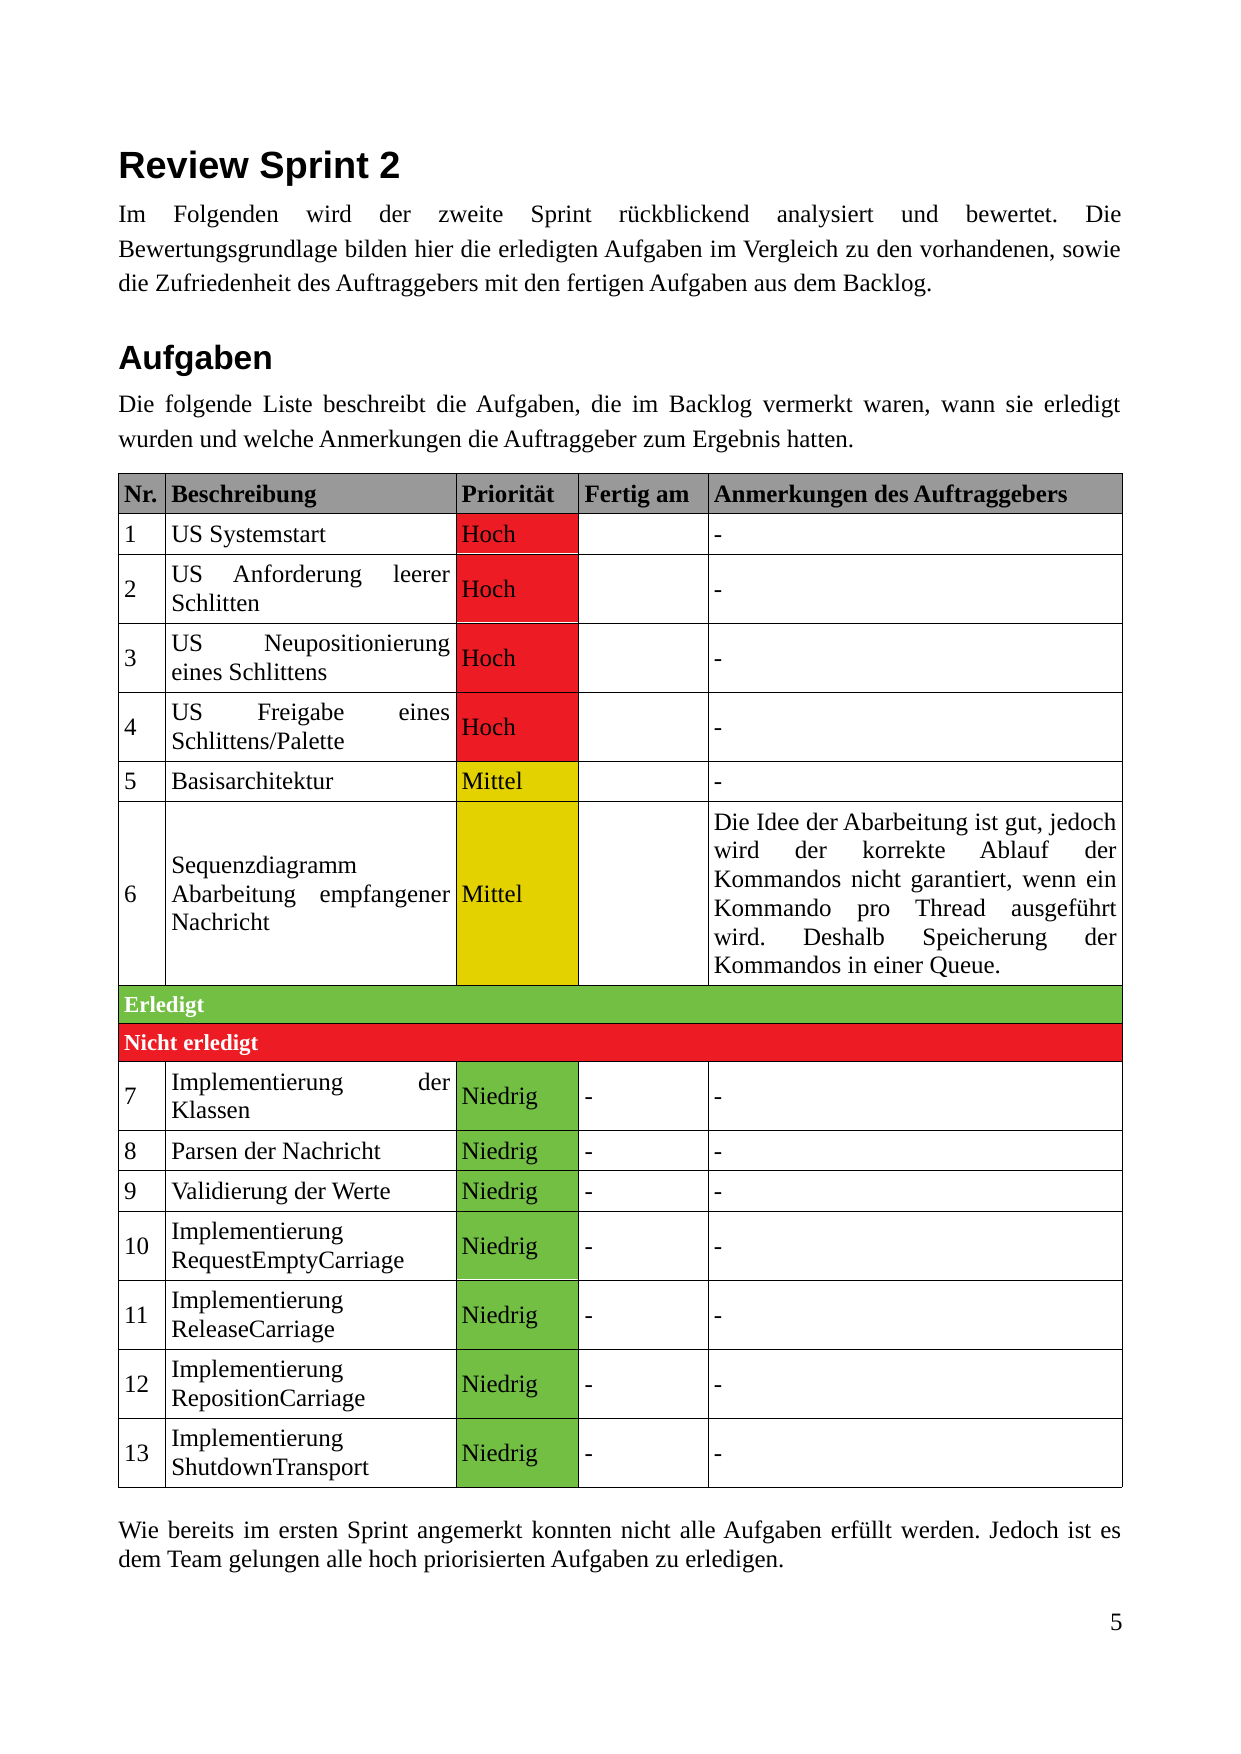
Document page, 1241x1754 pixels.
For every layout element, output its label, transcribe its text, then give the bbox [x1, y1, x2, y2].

table_cell Validierung der Werte [166, 1171, 456, 1211]
table_cell 5 [119, 762, 165, 801]
table_header Fertig am [579, 474, 708, 513]
table_cell - [709, 1419, 1122, 1487]
table_cell Hoch [457, 555, 578, 622]
table_cell US Freigabe eines Schlittens/Palette [166, 693, 456, 761]
table_cell Implementierung RequestEmptyCarriage [166, 1212, 456, 1279]
table_cell - [709, 624, 1122, 692]
table_cell - [579, 1131, 708, 1170]
table_cell - [709, 1131, 1122, 1170]
table_cell Erledigt [119, 986, 1122, 1023]
table_cell Hoch [457, 693, 578, 761]
table_cell 12 [119, 1350, 165, 1418]
table_cell - [579, 1171, 708, 1211]
table_cell 2 [119, 555, 165, 622]
table_cell - [709, 693, 1122, 761]
table_cell US Anforderung leerer Schlitten [166, 555, 456, 622]
table_cell Niedrig [457, 1419, 578, 1487]
table_cell 4 [119, 693, 165, 761]
table_cell Niedrig [457, 1281, 578, 1349]
table_cell - [709, 1062, 1122, 1130]
table_cell - [579, 1062, 708, 1130]
table_cell US Systemstart [166, 514, 456, 553]
table_cell - [709, 555, 1122, 622]
table_header Nr. [119, 474, 165, 513]
table_cell Mittel [457, 762, 578, 801]
table_cell - [579, 1212, 708, 1279]
table_header Beschreibung [166, 474, 456, 513]
table_cell Niedrig [457, 1131, 578, 1170]
table_cell Basisarchitektur [166, 762, 456, 801]
table_cell 6 [119, 802, 165, 985]
table_cell 13 [119, 1419, 165, 1487]
table_cell 3 [119, 624, 165, 692]
table_cell 10 [119, 1212, 165, 1279]
table_cell Nicht erledigt [119, 1024, 1122, 1061]
table_cell Implementierung ShutdownTransport [166, 1419, 456, 1487]
table_cell 9 [119, 1171, 165, 1211]
table_header Priorität [457, 474, 578, 513]
table_cell - [579, 1350, 708, 1418]
table_cell - [579, 1419, 708, 1487]
table_cell [579, 802, 708, 985]
table_cell Sequenzdiagramm Abarbeitung empfangener Nachricht [166, 802, 456, 985]
table_cell - [709, 1281, 1122, 1349]
text Wie bereits im ersten Sprint angemerkt konnten nicht alle Aufgaben erfüllt werden. Jedoch ist es dem Team gelungen alle hoch priorisierten Aufgaben zu erledigen. [118, 1516, 1122, 1573]
text Die folgende Liste beschreibt die Aufgaben, die im Backlog vermerkt waren, wann sie erledigt wurden und welche Anmerkungen die Auftraggeber zum Ergebnis hatten. [118, 389, 1122, 452]
table_cell 11 [119, 1281, 165, 1349]
table_cell Parsen der Nachricht [166, 1131, 456, 1170]
table_cell Mittel [457, 802, 578, 985]
table_cell [579, 514, 708, 553]
table_cell Niedrig [457, 1171, 578, 1211]
table_cell 1 [119, 514, 165, 553]
table_cell Niedrig [457, 1350, 578, 1418]
table_cell - [709, 1171, 1122, 1211]
text Im Folgenden wird der zweite Sprint rückblickend analysiert und bewertet. Die Bewertungsgrundlage bilden hier die erledigten Aufgaben im Vergleich zu den vorhandenen, sowie die Zufriedenheit des Auftraggebers mit den fertigen Aufgaben aus dem Backlog. [118, 199, 1122, 297]
table_cell [579, 762, 708, 801]
table_cell - [579, 1281, 708, 1349]
table_cell [579, 555, 708, 622]
table_cell US Neupositionierung eines Schlittens [166, 624, 456, 692]
table_cell Hoch [457, 624, 578, 692]
table_cell Hoch [457, 514, 578, 553]
table_cell 7 [119, 1062, 165, 1130]
table_cell - [709, 1212, 1122, 1279]
table_cell Niedrig [457, 1212, 578, 1279]
table_cell Die Idee der Abarbeitung ist gut, jedoch wird der korrekte Ablauf der Kommandos nicht garantiert, wenn ein Kommando pro Thread ausgeführt wird. Deshalb Speicherung der Kommandos in einer Queue. [709, 802, 1122, 985]
table_cell - [709, 514, 1122, 553]
table_cell Niedrig [457, 1062, 578, 1130]
table_header Anmerkungen des Auftraggebers [709, 474, 1122, 513]
table_cell Implementierung der Klassen [166, 1062, 456, 1130]
table_cell - [709, 1350, 1122, 1418]
table_cell [579, 624, 708, 692]
table_cell [579, 693, 708, 761]
table_cell Implementierung ReleaseCarriage [166, 1281, 456, 1349]
table_cell - [709, 762, 1122, 801]
subtitle Review Sprint 2 [118, 143, 1122, 187]
table_cell 8 [119, 1131, 165, 1170]
table_cell Implementierung RepositionCarriage [166, 1350, 456, 1418]
subtitle Aufgaben [118, 338, 1122, 377]
